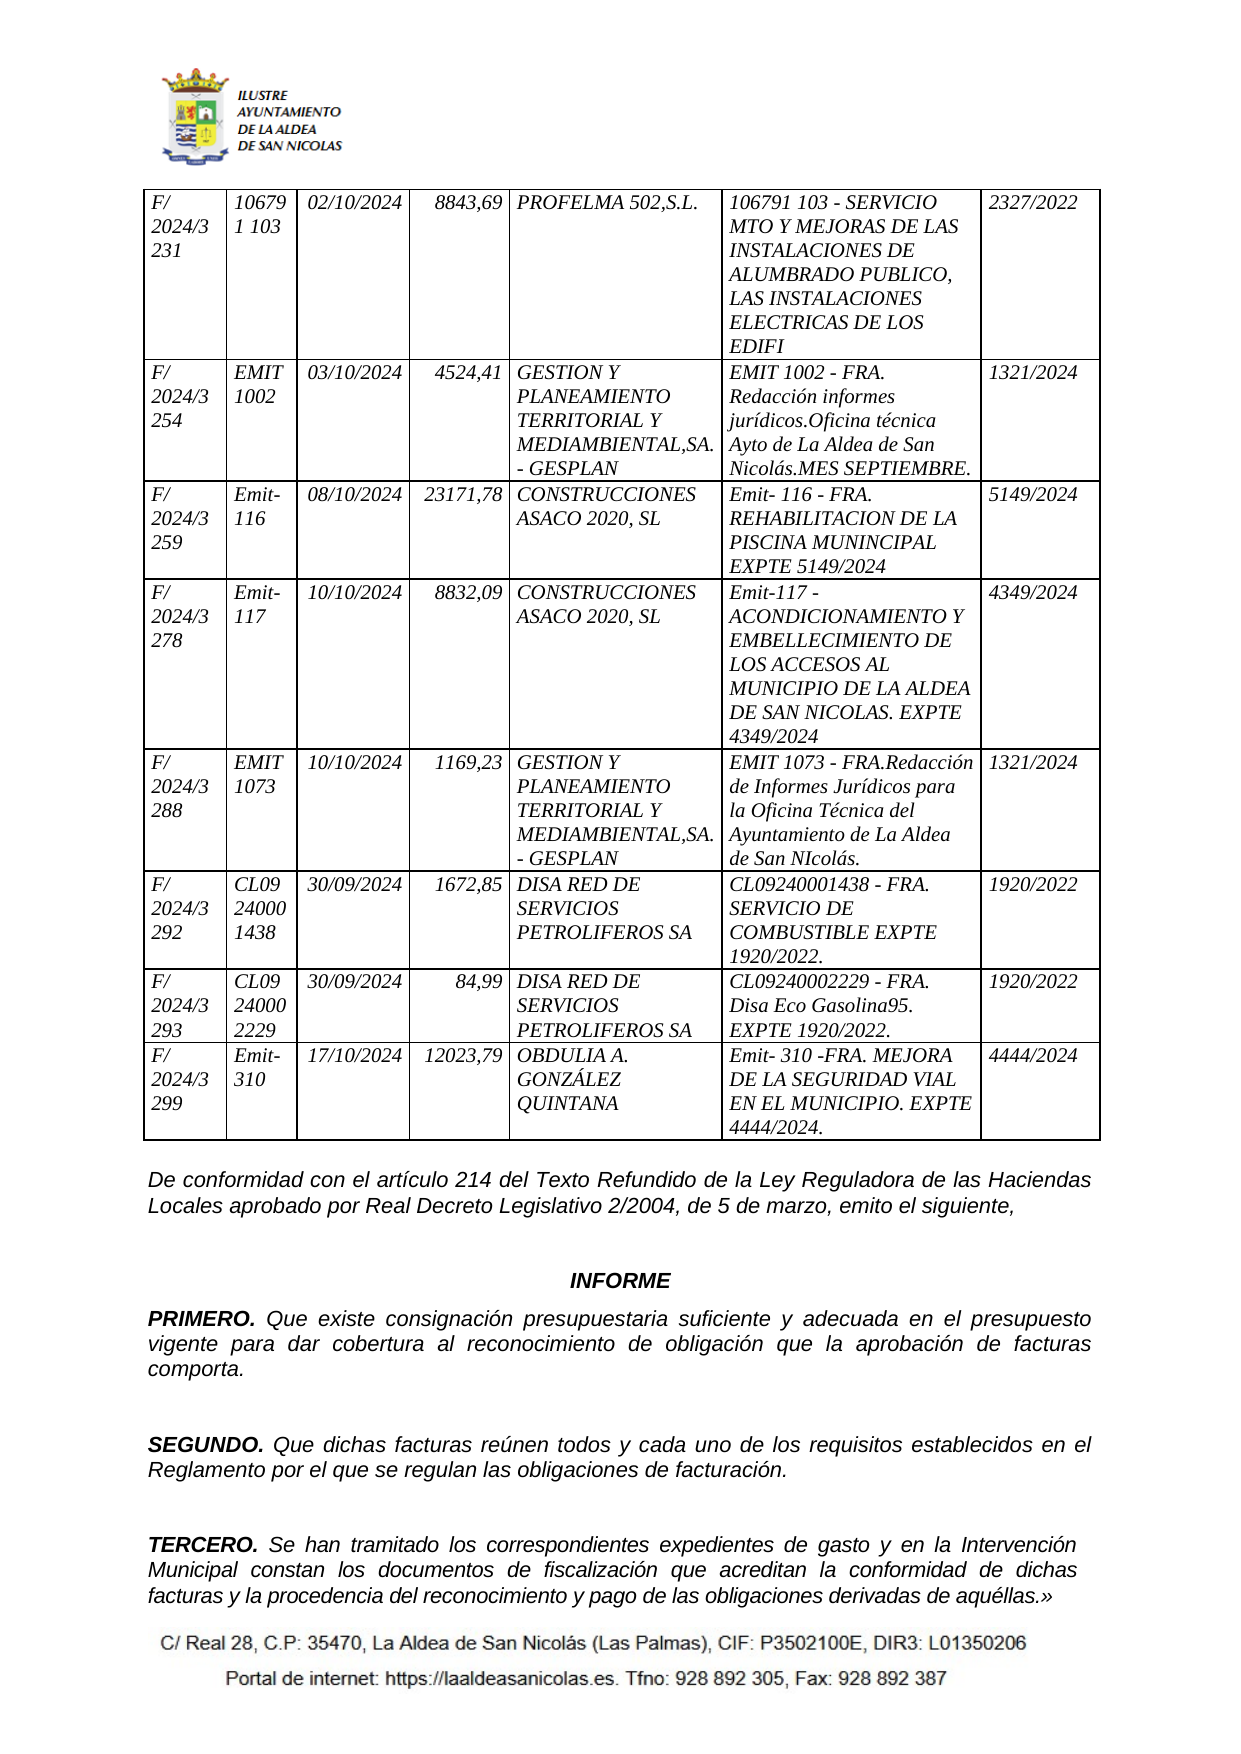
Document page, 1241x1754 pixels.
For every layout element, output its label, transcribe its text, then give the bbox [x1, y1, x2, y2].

table_cell 02/10/2024 [298, 190, 409, 358]
table_cell 4349/2024 [982, 580, 1099, 748]
table_cell 1321/2024 [982, 360, 1099, 480]
table_cell 03/10/2024 [298, 360, 409, 480]
table_cell GESTION Y PLANEAMIENTO TERRITORIAL Y MEDIAMBIENTAL,SA.- GESPLAN [510, 750, 721, 870]
table_cell 23171,78 [410, 482, 509, 578]
table_cell 106791 103 - SERVICIO MTO Y MEJORAS DE LAS INSTALACIONES DE ALUMBRADO PUBLICO, LAS INSTALACIONES ELECTRICAS DE LOS EDIFI [723, 190, 980, 358]
table_cell CONSTRUCCIONES ASACO 2020, SL [510, 482, 721, 578]
table_cell 30/09/2024 [298, 872, 409, 968]
table_cell 106791 103 [227, 190, 296, 358]
text SEGUNDO. Que dichas facturas reúnen todos y cada uno de los requisitos establecidos en el Reglamento por el que se regulan las obligaciones de facturación. [148, 1431, 1093, 1482]
table_cell 17/10/2024 [298, 1043, 409, 1139]
table_cell F/2024/3259 [145, 482, 226, 578]
table_cell EMIT 1073 [227, 750, 296, 870]
table_cell EMIT 1073 - FRA.Redacción de Informes Jurídicos para la Oficina Técnica del Ayuntamiento de La Aldea de San NIcolás. [723, 750, 980, 870]
text PRIMERO. Que existe consignación presupuestaria suficiente y adecuada en el presupuesto vigente para dar cobertura al reconocimiento de obligación que la aprobación de facturas comporta. [148, 1306, 1093, 1381]
picture [149, 1627, 1034, 1694]
table_cell Emit- 310 -FRA. MEJORA DE LA SEGURIDAD VIAL EN EL MUNICIPIO. EXPTE 4444/2024. [723, 1043, 980, 1139]
table_cell 8832,09 [410, 580, 509, 748]
table_cell 1920/2022 [982, 872, 1099, 968]
table_cell 4444/2024 [982, 1043, 1099, 1139]
text De conformidad con el artículo 214 del Texto Refundido de la Ley Reguladora de las Haciendas Locales aprobado por Real Decreto Legislativo 2/2004, de 5 de marzo, emito el siguiente, [148, 1167, 1093, 1218]
table_cell 8843,69 [410, 190, 509, 358]
table_cell 2327/2022 [982, 190, 1099, 358]
table_cell F/2024/3231 [145, 190, 226, 358]
picture [148, 60, 358, 173]
text INFORME [148, 1268, 1093, 1293]
table_cell 4524,41 [410, 360, 509, 480]
table_cell CL09240001438 - FRA. SERVICIO DE COMBUSTIBLE EXPTE 1920/2022. [723, 872, 980, 968]
table_cell F/2024/3299 [145, 1043, 226, 1139]
table_cell CL09240002229 - FRA. Disa Eco Gasolina95. EXPTE 1920/2022. [723, 970, 980, 1042]
table_cell CL09240001438 [227, 872, 296, 968]
table_cell Emit-117 - ACONDICIONAMIENTO Y EMBELLECIMIENTO DE LOS ACCESOS AL MUNICIPIO DE LA ALDEA DE SAN NICOLAS. EXPTE 4349/2024 [723, 580, 980, 748]
table_cell CONSTRUCCIONES ASACO 2020, SL [510, 580, 721, 748]
table_cell Emit- 116 - FRA. REHABILITACION DE LA PISCINA MUNINCIPAL EXPTE 5149/2024 [723, 482, 980, 578]
table_cell 1672,85 [410, 872, 509, 968]
table_cell PROFELMA 502,S.L. [510, 190, 721, 358]
table_cell 10/10/2024 [298, 750, 409, 870]
table_cell Emit- 117 [227, 580, 296, 748]
table_cell Emit- 310 [227, 1043, 296, 1139]
table_cell Emit- 116 [227, 482, 296, 578]
table_cell 08/10/2024 [298, 482, 409, 578]
table_cell 30/09/2024 [298, 970, 409, 1042]
table_cell 1920/2022 [982, 970, 1099, 1042]
table_cell 5149/2024 [982, 482, 1099, 578]
table_cell GESTION Y PLANEAMIENTO TERRITORIAL Y MEDIAMBIENTAL,SA.- GESPLAN [510, 360, 721, 480]
table_cell EMIT 1002 [227, 360, 296, 480]
table_cell F/2024/3292 [145, 872, 226, 968]
table_cell 12023,79 [410, 1043, 509, 1139]
table_cell 10/10/2024 [298, 580, 409, 748]
table_cell 1169,23 [410, 750, 509, 870]
text TERCERO. Se han tramitado los correspondientes expedientes de gasto y en la Intervención Municipal constan los documentos de fiscalización que acreditan la conformidad de dichas facturas y la procedencia del reconocimiento y pago de las obligaciones derivadas de aquéllas.» [148, 1532, 1078, 1608]
table_cell EMIT 1002 - FRA. Redacción informes jurídicos.Oficina técnica Ayto de La Aldea de San Nicolás.MES SEPTIEMBRE. [723, 360, 980, 480]
table_cell 84,99 [410, 970, 509, 1042]
table_cell F/2024/3293 [145, 970, 226, 1042]
table_cell 1321/2024 [982, 750, 1099, 870]
table_cell F/2024/3278 [145, 580, 226, 748]
table_cell CL09240002229 [227, 970, 296, 1042]
table_cell DISA RED DE SERVICIOS PETROLIFEROS SA [510, 970, 721, 1042]
table_cell OBDULIA A. GONZÁLEZ QUINTANA [510, 1043, 721, 1139]
table_cell F/2024/3288 [145, 750, 226, 870]
table_cell F/2024/3254 [145, 360, 226, 480]
table_cell DISA RED DE SERVICIOS PETROLIFEROS SA [510, 872, 721, 968]
